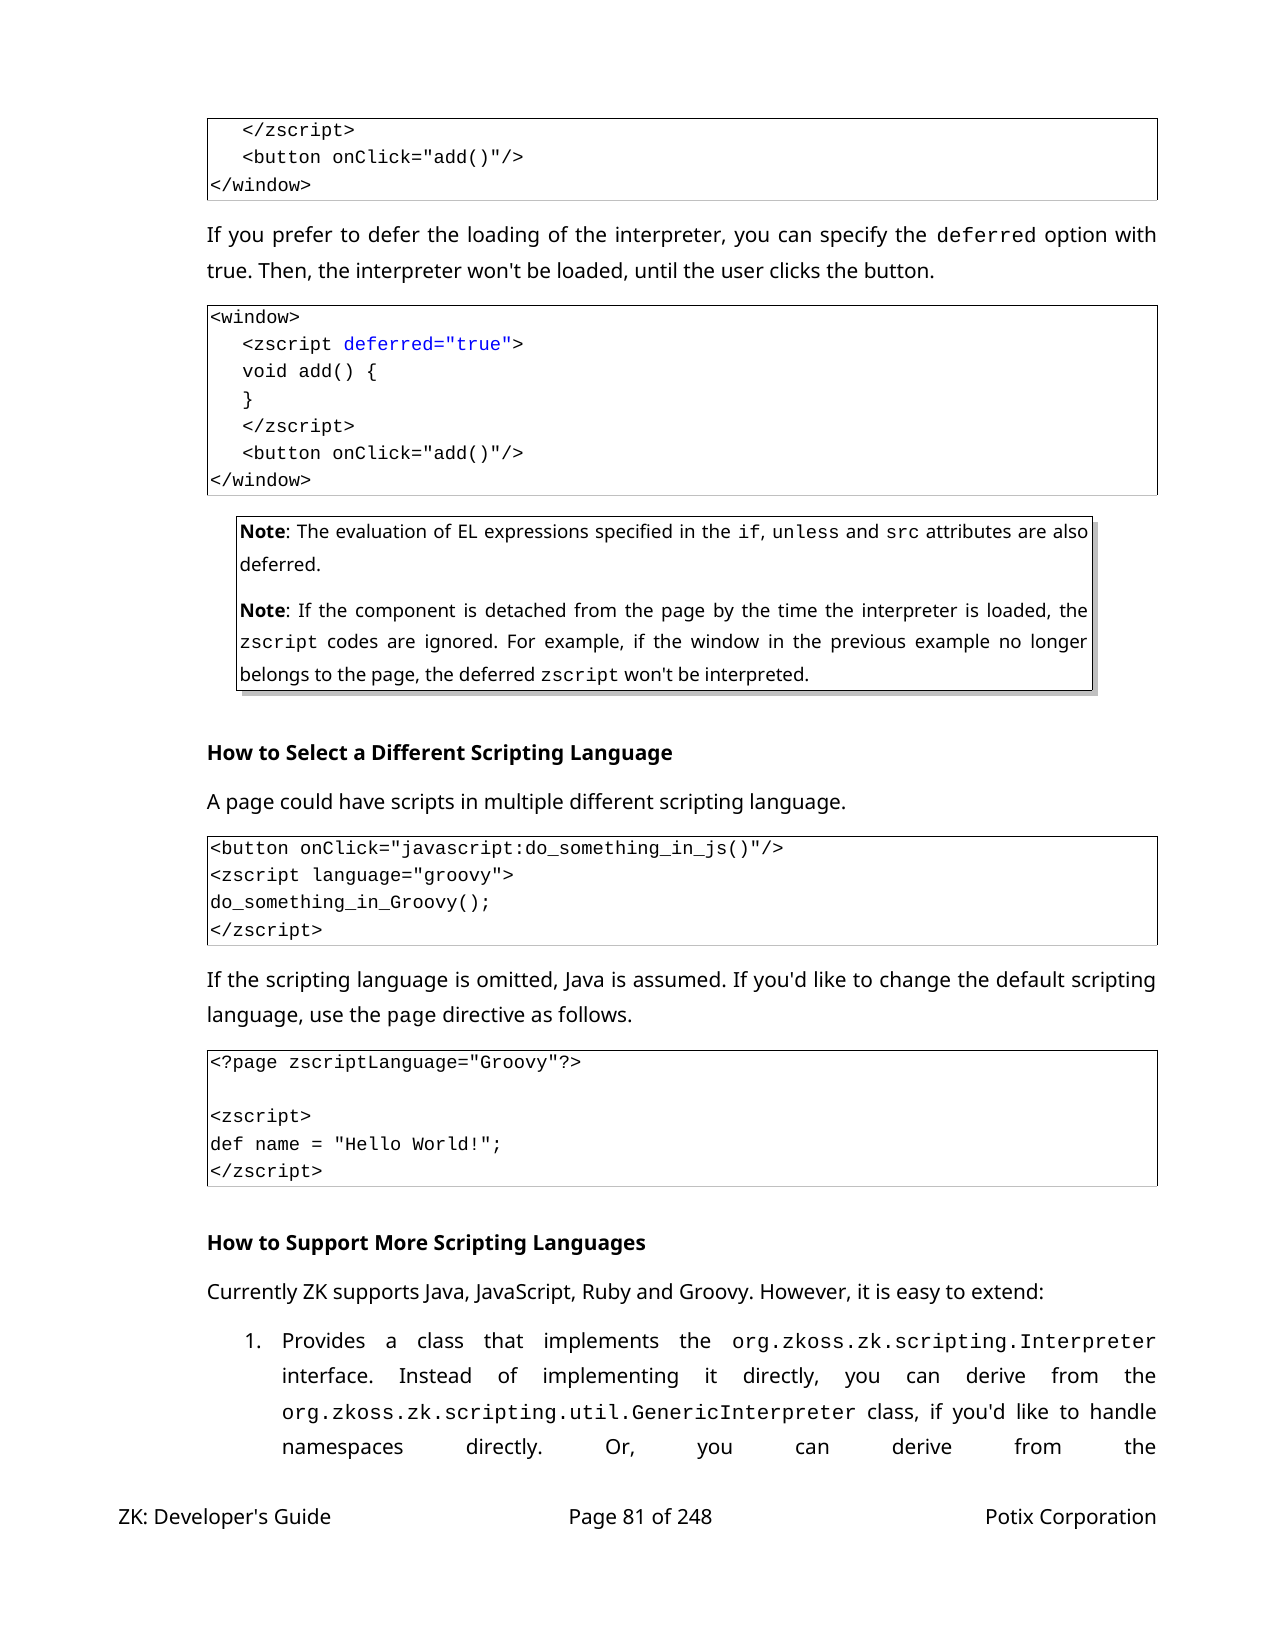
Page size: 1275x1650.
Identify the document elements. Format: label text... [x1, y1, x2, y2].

subtitle How to Select a Different Scripting Language [207, 738, 1157, 766]
text Note: The evaluation of EL expressions specified in the if, unless and src attributes are also deferred. [237, 517, 1092, 576]
text </window> [208, 172, 1157, 200]
text If you prefer to defer the loading of the interpreter, you can specify the deferred option with true. Then, the interpreter won't be loaded, until the user clicks the button. [207, 220, 1157, 284]
text <window> [208, 306, 1157, 329]
text <?page zscriptLanguage="Groovy"?> [208, 1051, 1157, 1074]
text </window> [208, 468, 1157, 495]
text <zscript language="groovy"> [208, 863, 1157, 887]
text def name = "Hello World!"; [208, 1131, 1157, 1156]
subtitle How to Support More Scripting Languages [207, 1228, 1157, 1257]
text <zscript> [208, 1104, 1157, 1128]
text Currently ZK supports Java, JavaScript, Ruby and Groovy. However, it is easy to extend: [207, 1277, 1157, 1305]
text <button onClick="javascript:do_something_in_js()"/> [208, 837, 1157, 860]
text A page could have scripts in multiple different scripting language. [207, 787, 1157, 815]
text do_something_in_Groovy(); [208, 890, 1157, 914]
list Provides a class that implements the org.zkoss.zk.scripting.Interpreter interface. Instead of implementing it directly, you can derive from the org.zkoss.zk.scripting.util.GenericInterpreter class, if you'd like to handle namespaces directly. Or, you can derive from the [244, 1326, 1157, 1461]
text <button onClick="add()"/> [208, 441, 1157, 465]
text </zscript> [208, 119, 1157, 142]
text Note: If the component is detached from the page by the time the interpreter is loaded, the zscript codes are ignored. For example, if the window in the previous example no longer belongs to the page, the deferred zscript won't be interpreted. [237, 594, 1092, 690]
text } [208, 386, 1157, 411]
text </zscript> [208, 413, 1157, 438]
text </zscript> [208, 917, 1157, 945]
text <zscript deferred="true"> [208, 332, 1157, 356]
text If the scripting language is omitted, Java is assumed. If you'd like to change the default scripting language, use the page directive as follows. [207, 965, 1157, 1029]
text <button onClick="add()"/> [208, 145, 1157, 169]
text void add() { [208, 359, 1157, 383]
text </zscript> [208, 1158, 1157, 1186]
